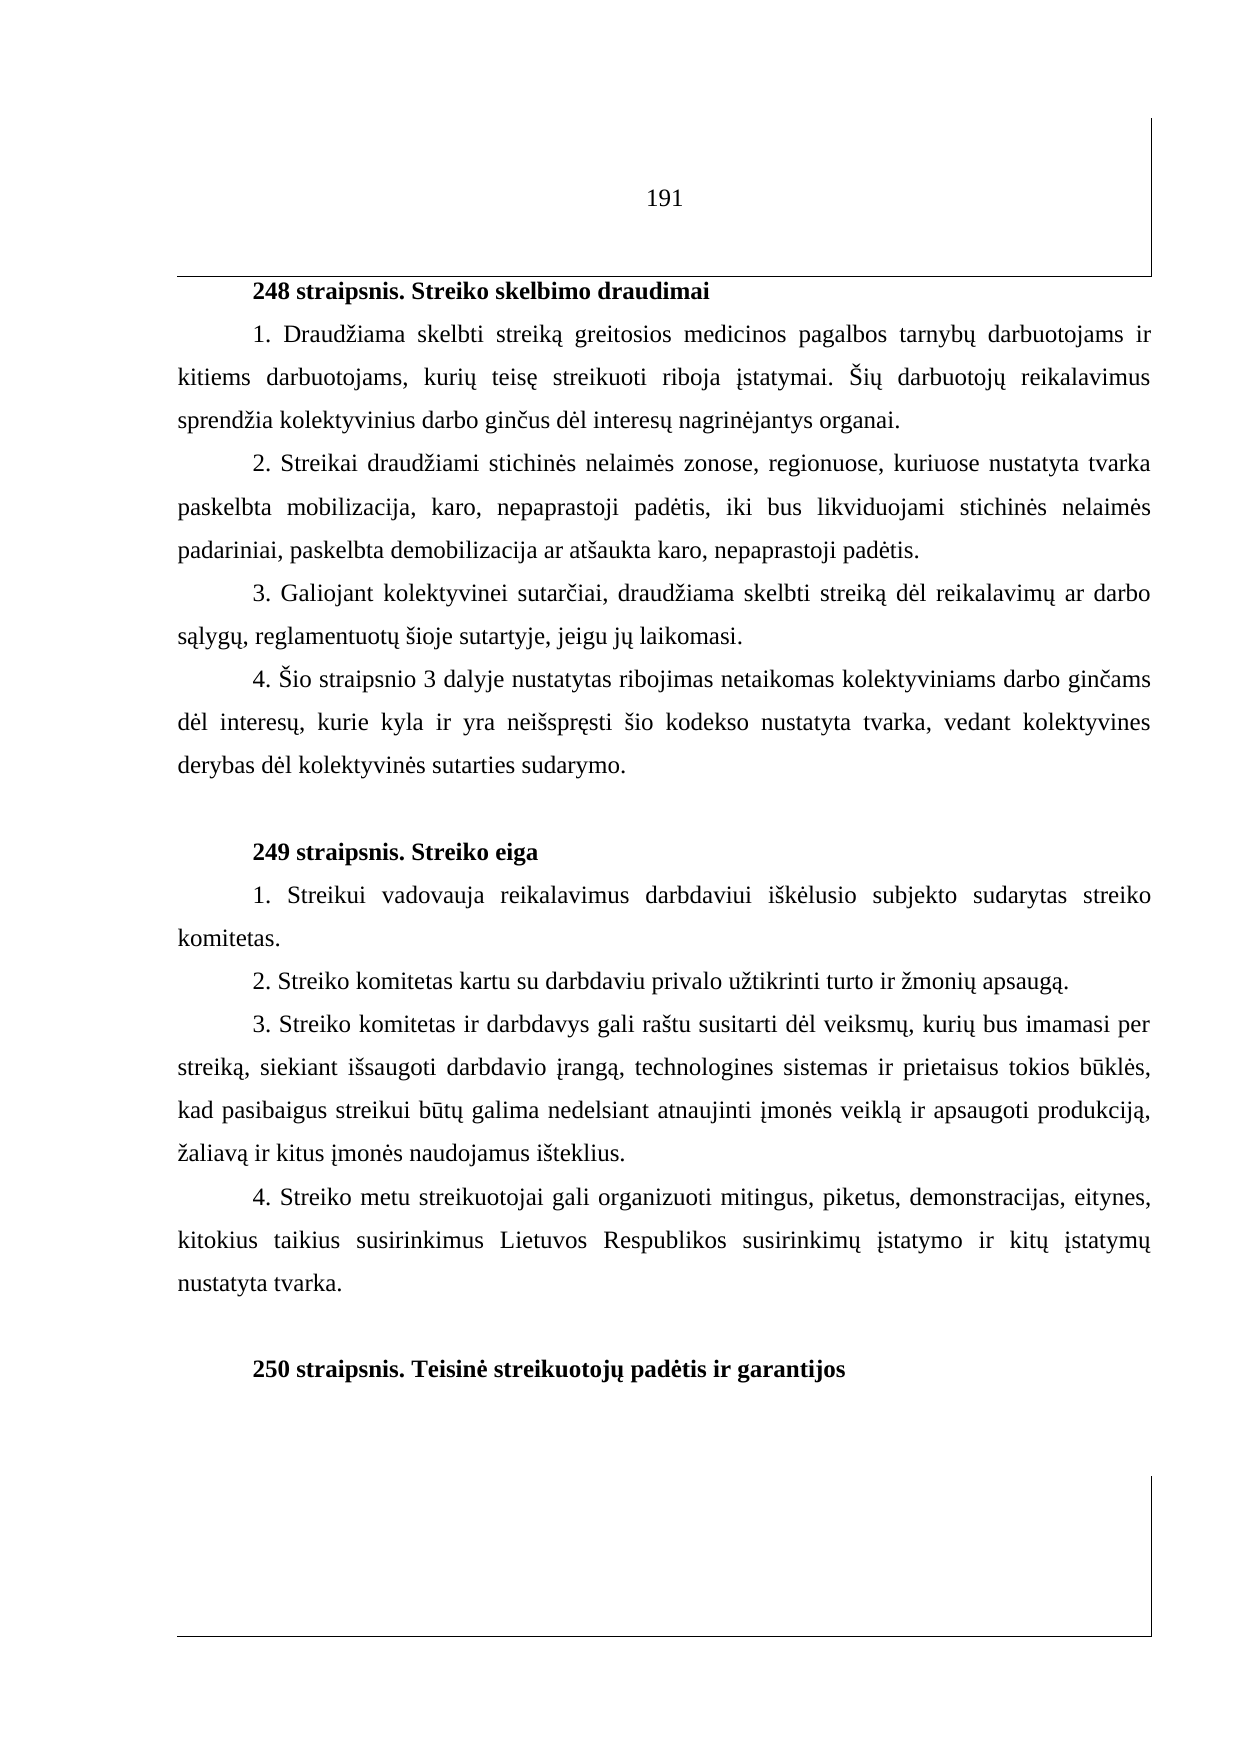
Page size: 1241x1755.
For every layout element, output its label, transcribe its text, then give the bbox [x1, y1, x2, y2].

text 3. Galiojant kolektyvinei sutarčiai, draudžiama skelbti streiką dėl reikalavimų ar darbo sąlygų, reglamentuotų šioje sutartyje, jeigu jų laikomasi. [177, 578, 1152, 650]
text 3. Streiko komitetas ir darbdavys gali raštu susitarti dėl veiksmų, kurių bus imamasi per streiką, siekiant išsaugoti darbdavio įrangą, technologines sistemas ir prietaisus tokios būklės, kad pasibaigus streikui būtų galima nedelsiant atnaujinti įmonės veiklą ir apsaugoti produkciją, žaliavą ir kitus įmonės naudojamus išteklius. [177, 1009, 1152, 1167]
text 1. Streikui vadovauja reikalavimus darbdaviui iškėlusio subjekto sudarytas streiko komitetas. [177, 880, 1152, 952]
text 4. Šio straipsnio 3 dalyje nustatytas ribojimas netaikomas kolektyviniams darbo ginčams dėl interesų, kurie kyla ir yra neišspręsti šio kodekso nustatyta tvarka, vedant kolektyvines derybas dėl kolektyvinės sutarties sudarymo. [177, 664, 1152, 779]
text 2. Streikai draudžiami stichinės nelaimės zonose, regionuose, kuriuose nustatyta tvarka paskelbta mobilizacija, karo, nepaprastoji padėtis, iki bus likviduojami stichinės nelaimės padariniai, paskelbta demobilizacija ar atšaukta karo, nepaprastoji padėtis. [177, 448, 1152, 563]
text 4. Streiko metu streikuotojai gali organizuoti mitingus, piketus, demonstracijas, eitynes, kitokius taikius susirinkimus Lietuvos Respublikos susirinkimų įstatymo ir kitų įstatymų nustatyta tvarka. [177, 1182, 1152, 1297]
subtitle 248 straipsnis. Streiko skelbimo draudimai [177, 276, 1152, 305]
text 2. Streiko komitetas kartu su darbdaviu privalo užtikrinti turto ir žmonių apsaugą. [177, 966, 1152, 995]
subtitle 250 straipsnis. Teisinė streikuotojų padėtis ir garantijos [177, 1354, 1152, 1383]
text 1. Draudžiama skelbti streiką greitosios medicinos pagalbos tarnybų darbuotojams ir kitiems darbuotojams, kurių teisę streikuoti riboja įstatymai. Šių darbuotojų reikalavimus sprendžia kolektyvinius darbo ginčus dėl interesų nagrinėjantys organai. [177, 319, 1152, 434]
subtitle 249 straipsnis. Streiko eiga [177, 837, 1152, 865]
